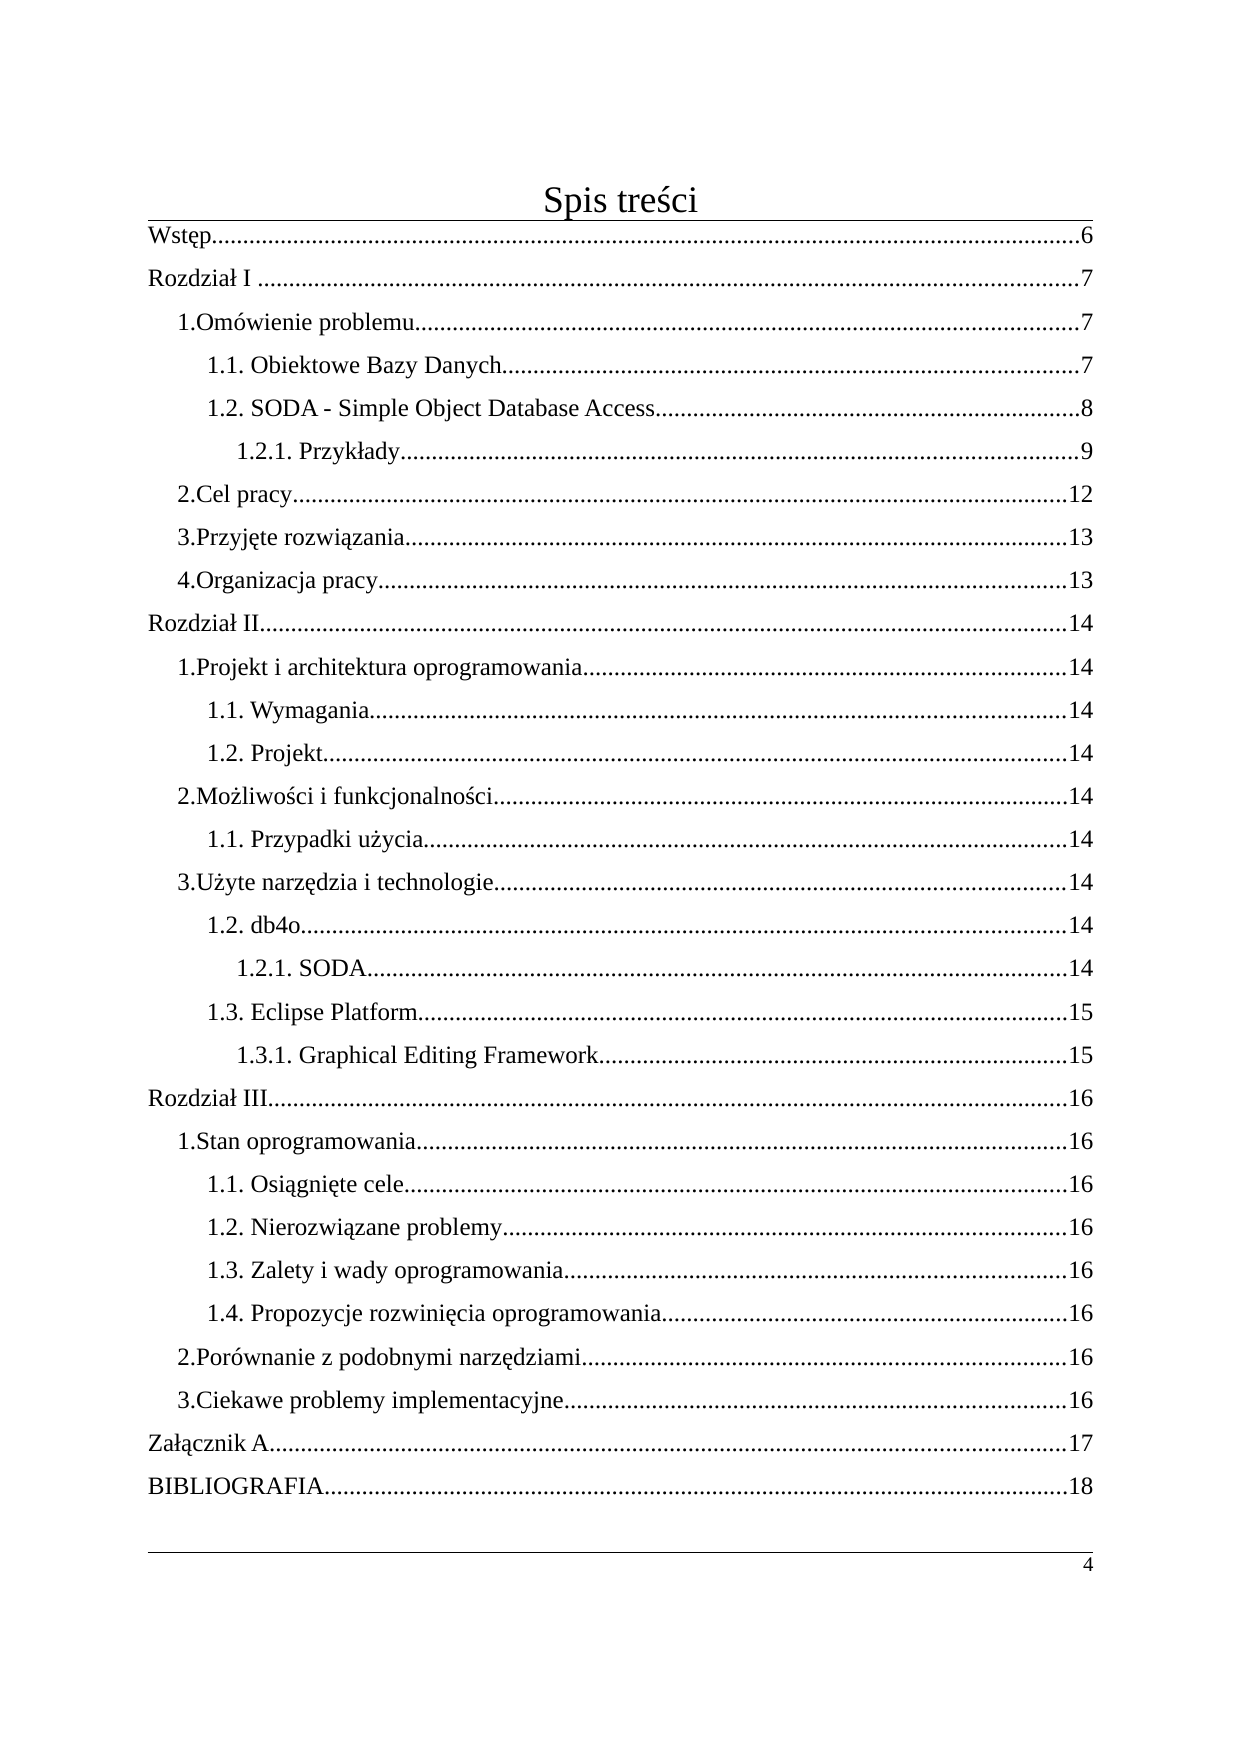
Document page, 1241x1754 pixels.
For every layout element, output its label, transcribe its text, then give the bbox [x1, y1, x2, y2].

text 1.3.1. Graphical Editing Framework 15 [236, 1040, 1093, 1068]
text 1.2. SODA - Simple Object Database Access 8 [207, 393, 1093, 422]
text BIBLIOGRAFIA 18 [148, 1471, 1093, 1500]
text 1.1. Osiągnięte cele 16 [207, 1169, 1093, 1198]
text Załącznik A 17 [148, 1428, 1093, 1457]
text 1.1. Wymagania 14 [207, 695, 1093, 723]
text Wstęp 6 [148, 221, 1093, 249]
text 1.2. Projekt 14 [207, 738, 1093, 767]
text 1.4. Propozycje rozwinięcia oprogramowania 16 [207, 1298, 1093, 1327]
text 3.Ciekawe problemy implementacyjne 16 [177, 1385, 1093, 1413]
text 1.Projekt i architektura oprogramowania 14 [177, 652, 1093, 680]
text 1.2. Nierozwiązane problemy 16 [207, 1212, 1093, 1241]
text 1.Stan oprogramowania 16 [177, 1126, 1093, 1155]
text 1.2.1. SODA 14 [236, 953, 1093, 982]
text 1.3. Zalety i wady oprogramowania 16 [207, 1255, 1093, 1284]
text 3.Użyte narzędzia i technologie 14 [177, 867, 1093, 896]
text 3.Przyjęte rozwiązania 13 [177, 522, 1093, 551]
text 1.3. Eclipse Platform 15 [207, 997, 1093, 1025]
text Rozdział I 7 [148, 263, 1093, 292]
text 1.1. Obiektowe Bazy Danych 7 [207, 350, 1093, 378]
text 2.Porównanie z podobnymi narzędziami 16 [177, 1342, 1093, 1370]
text 1.1. Przypadki użycia 14 [207, 824, 1093, 853]
text 1.2. db4o 14 [207, 910, 1093, 939]
text 2.Cel pracy 12 [177, 479, 1093, 508]
text 1.2.1. Przykłady 9 [236, 436, 1093, 465]
text 1.Omówienie problemu 7 [177, 307, 1093, 335]
text Rozdział III 16 [148, 1083, 1093, 1112]
subtitle Spis treści [148, 177, 1093, 220]
text 4.Organizacja pracy 13 [177, 565, 1093, 594]
text Rozdział II 14 [148, 608, 1093, 637]
text 2.Możliwości i funkcjonalności 14 [177, 781, 1093, 810]
